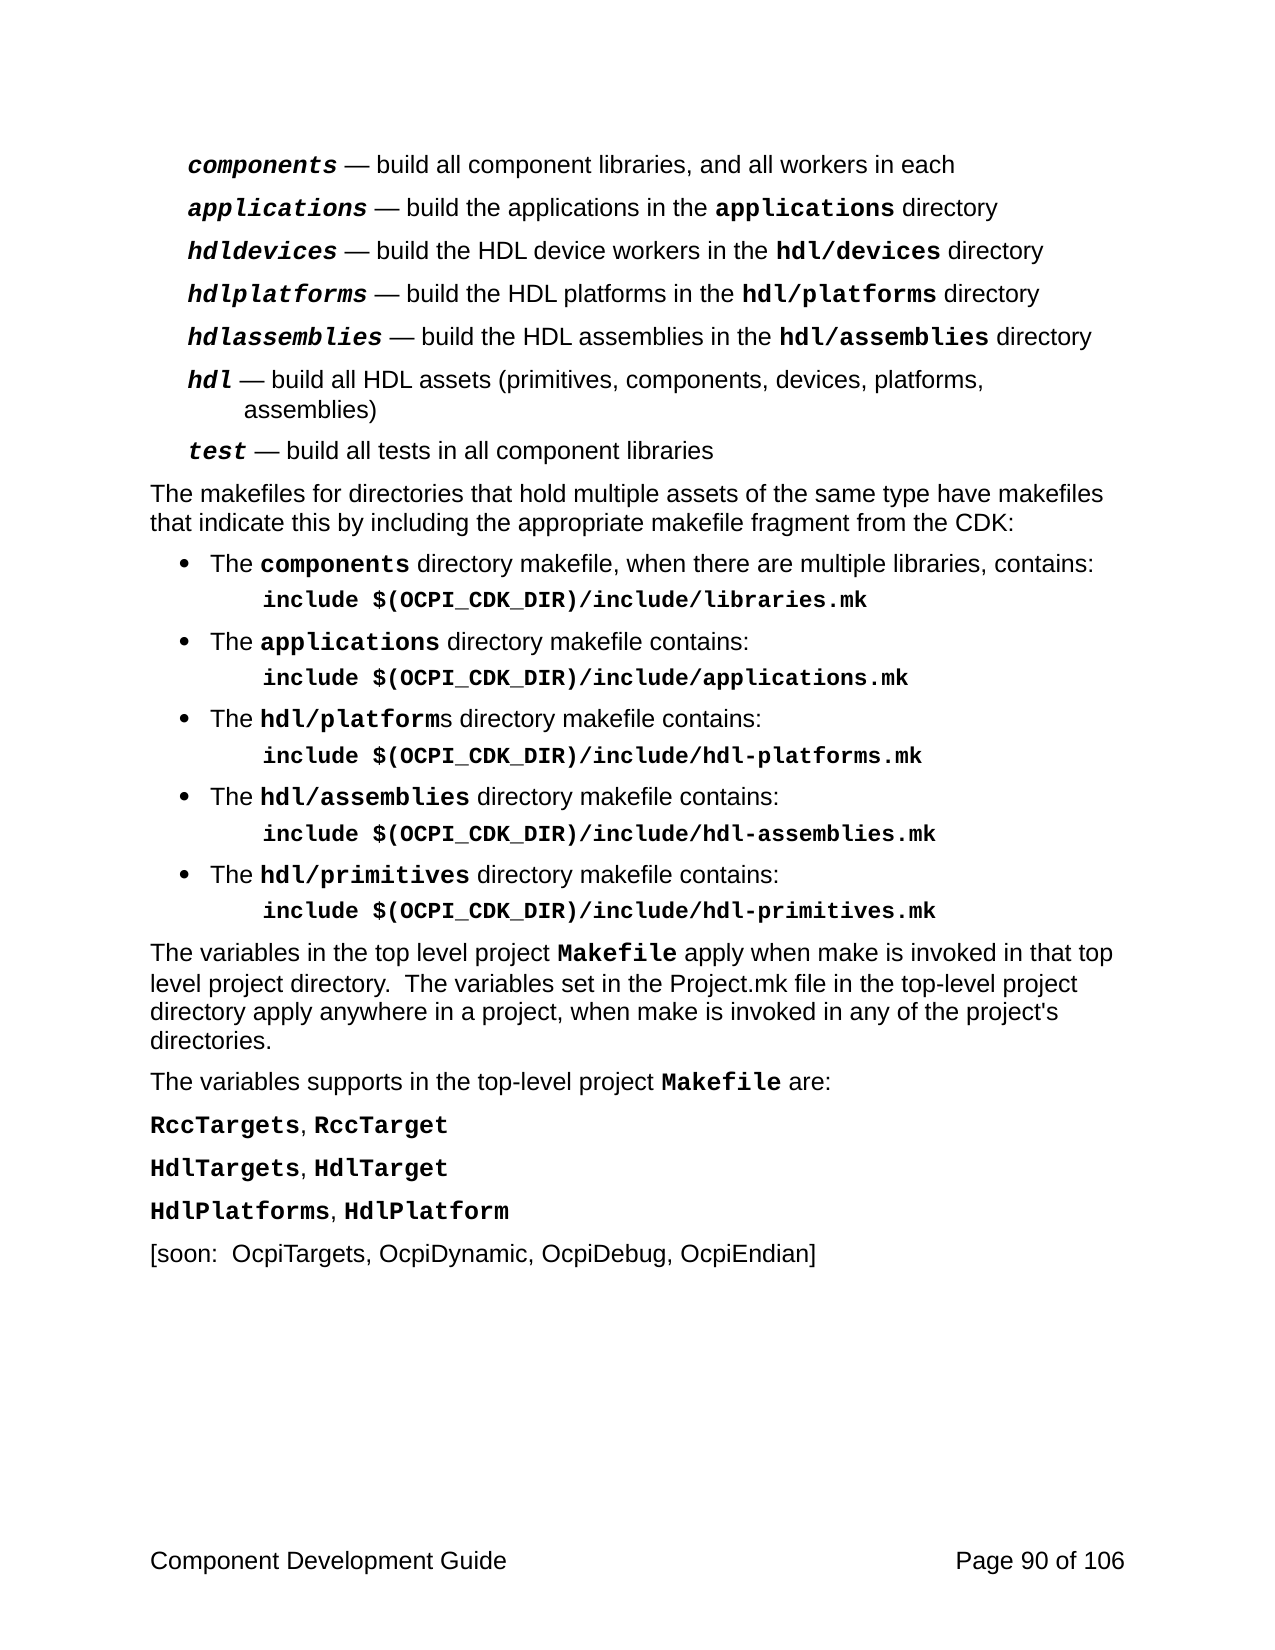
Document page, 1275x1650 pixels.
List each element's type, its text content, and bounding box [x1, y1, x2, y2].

text RccTargets, RccTarget [150, 1110, 1125, 1141]
list The hdl/assemblies directory makefile contains: [180, 782, 1125, 813]
text [soon: OcpiTargets, OcpiDynamic, OcpiDebug, OcpiEndian] [150, 1238, 1125, 1267]
text The variables in the top level project Makefile apply when make is invoked in that top level project directory. The variables set in the Project.mk file in the top-level project directory apply anywhere in a project, when make is invoked in any of the project's directories. [150, 938, 1125, 1055]
text hdl — build all HDL assets (primitives, components, devices, platforms, assemblies) [187, 364, 1125, 424]
list The components directory makefile, when there are multiple libraries, contains: [180, 549, 1125, 579]
text applications — build the applications in the applications directory [187, 193, 1125, 224]
text hdldevices — build the HDL device workers in the hdl/devices directory [187, 236, 1125, 267]
text The makefiles for directories that hold multiple assets of the same type have makefiles that indicate this by including the appropriate makefile fragment from the CDK: [150, 479, 1125, 537]
text HdlTargets, HdlTarget [150, 1153, 1125, 1184]
list The hdl/platforms directory makefile contains: [180, 704, 1125, 735]
list The applications directory makefile contains: [180, 626, 1125, 657]
text components — build all component libraries, and all workers in each [187, 150, 1125, 181]
text hdlassemblies — build the HDL assemblies in the hdl/assemblies directory [187, 322, 1125, 353]
text include $(OCPI_CDK_DIR)/include/libraries.mk [187, 588, 1125, 614]
text include $(OCPI_CDK_DIR)/include/applications.mk [187, 666, 1125, 692]
text include $(OCPI_CDK_DIR)/include/hdl-platforms.mk [187, 744, 1125, 770]
list The hdl/primitives directory makefile contains: [180, 860, 1125, 891]
text include $(OCPI_CDK_DIR)/include/hdl-primitives.mk [187, 900, 1125, 926]
text test — build all tests in all component libraries [187, 436, 1125, 467]
text hdlplatforms — build the HDL platforms in the hdl/platforms directory [187, 279, 1125, 310]
text include $(OCPI_CDK_DIR)/include/hdl-assemblies.mk [187, 822, 1125, 848]
text HdlPlatforms, HdlPlatform [150, 1196, 1125, 1227]
text The variables supports in the top-level project Makefile are: [150, 1067, 1125, 1098]
